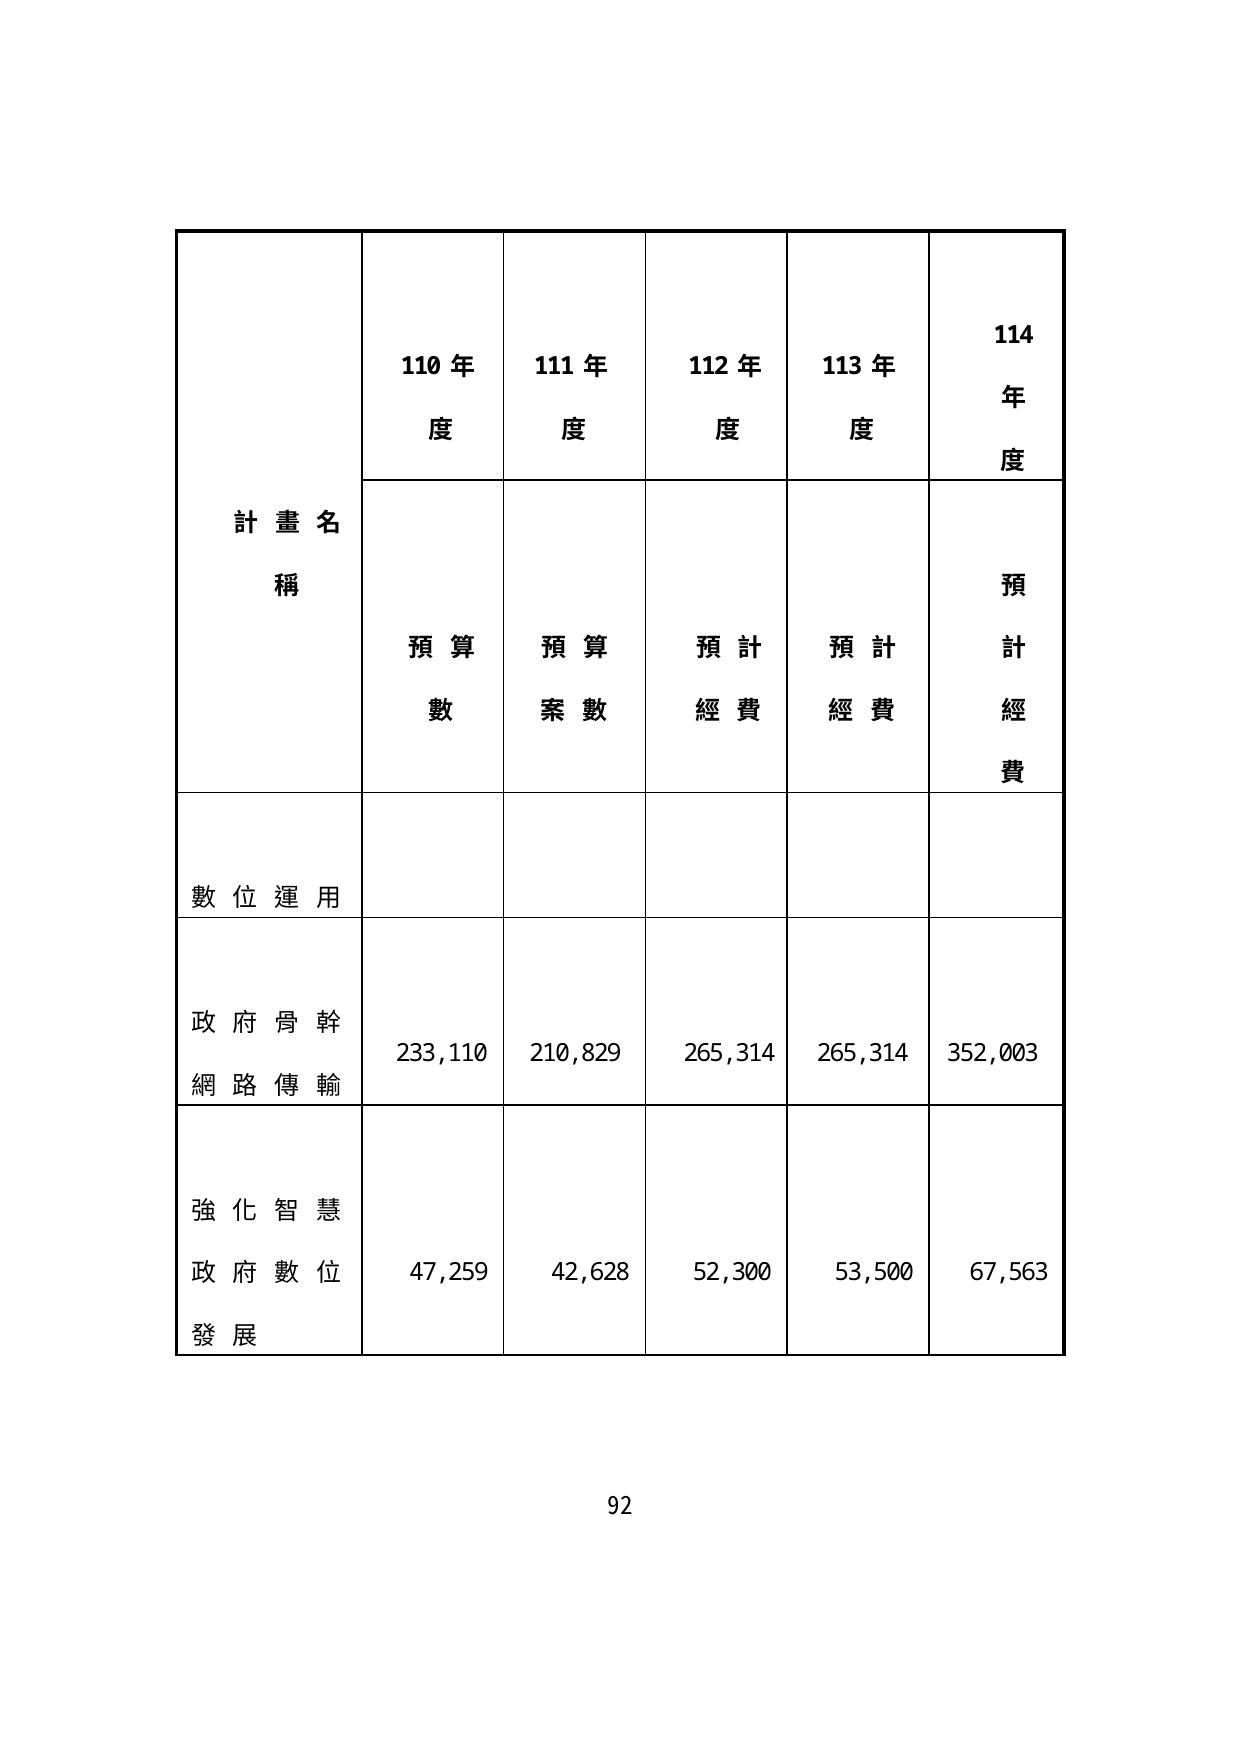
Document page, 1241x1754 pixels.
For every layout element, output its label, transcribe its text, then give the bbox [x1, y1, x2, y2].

table_cell 預算案數 [504, 481, 645, 792]
table_cell 預算數 [363, 481, 503, 792]
table_cell 52,300 [646, 1106, 786, 1354]
table_cell [930, 793, 1062, 917]
table_cell 233,110 [363, 918, 503, 1104]
table_header 114年度 [930, 233, 1062, 479]
table_header 113年度 [788, 233, 928, 479]
table_cell 強化智慧政府數位發展 [178, 1106, 361, 1354]
table_cell 265,314 [646, 918, 786, 1104]
table_header 111年度 [504, 233, 645, 479]
table_cell 預計經費 [930, 481, 1062, 792]
table_cell 67,563 [930, 1106, 1062, 1354]
table_header 112年度 [646, 233, 786, 479]
table_header 110年度 [363, 233, 503, 479]
table_cell [363, 793, 503, 917]
table_cell 預計經費 [788, 481, 928, 792]
table_cell 47,259 [363, 1106, 503, 1354]
table_cell 預計經費 [646, 481, 786, 792]
table_cell 42,628 [504, 1106, 645, 1354]
table_cell 210,829 [504, 918, 645, 1104]
table_cell 352,003 [930, 918, 1062, 1104]
table_cell 數位運用 [178, 793, 361, 917]
table_cell 政府骨幹網路傳輸 [178, 918, 361, 1104]
table_cell 265,314 [788, 918, 928, 1104]
table_cell [646, 793, 786, 917]
table_cell [788, 793, 928, 917]
table_cell [504, 793, 645, 917]
table_cell 53,500 [788, 1106, 928, 1354]
table_header 計畫名稱 [178, 233, 361, 792]
